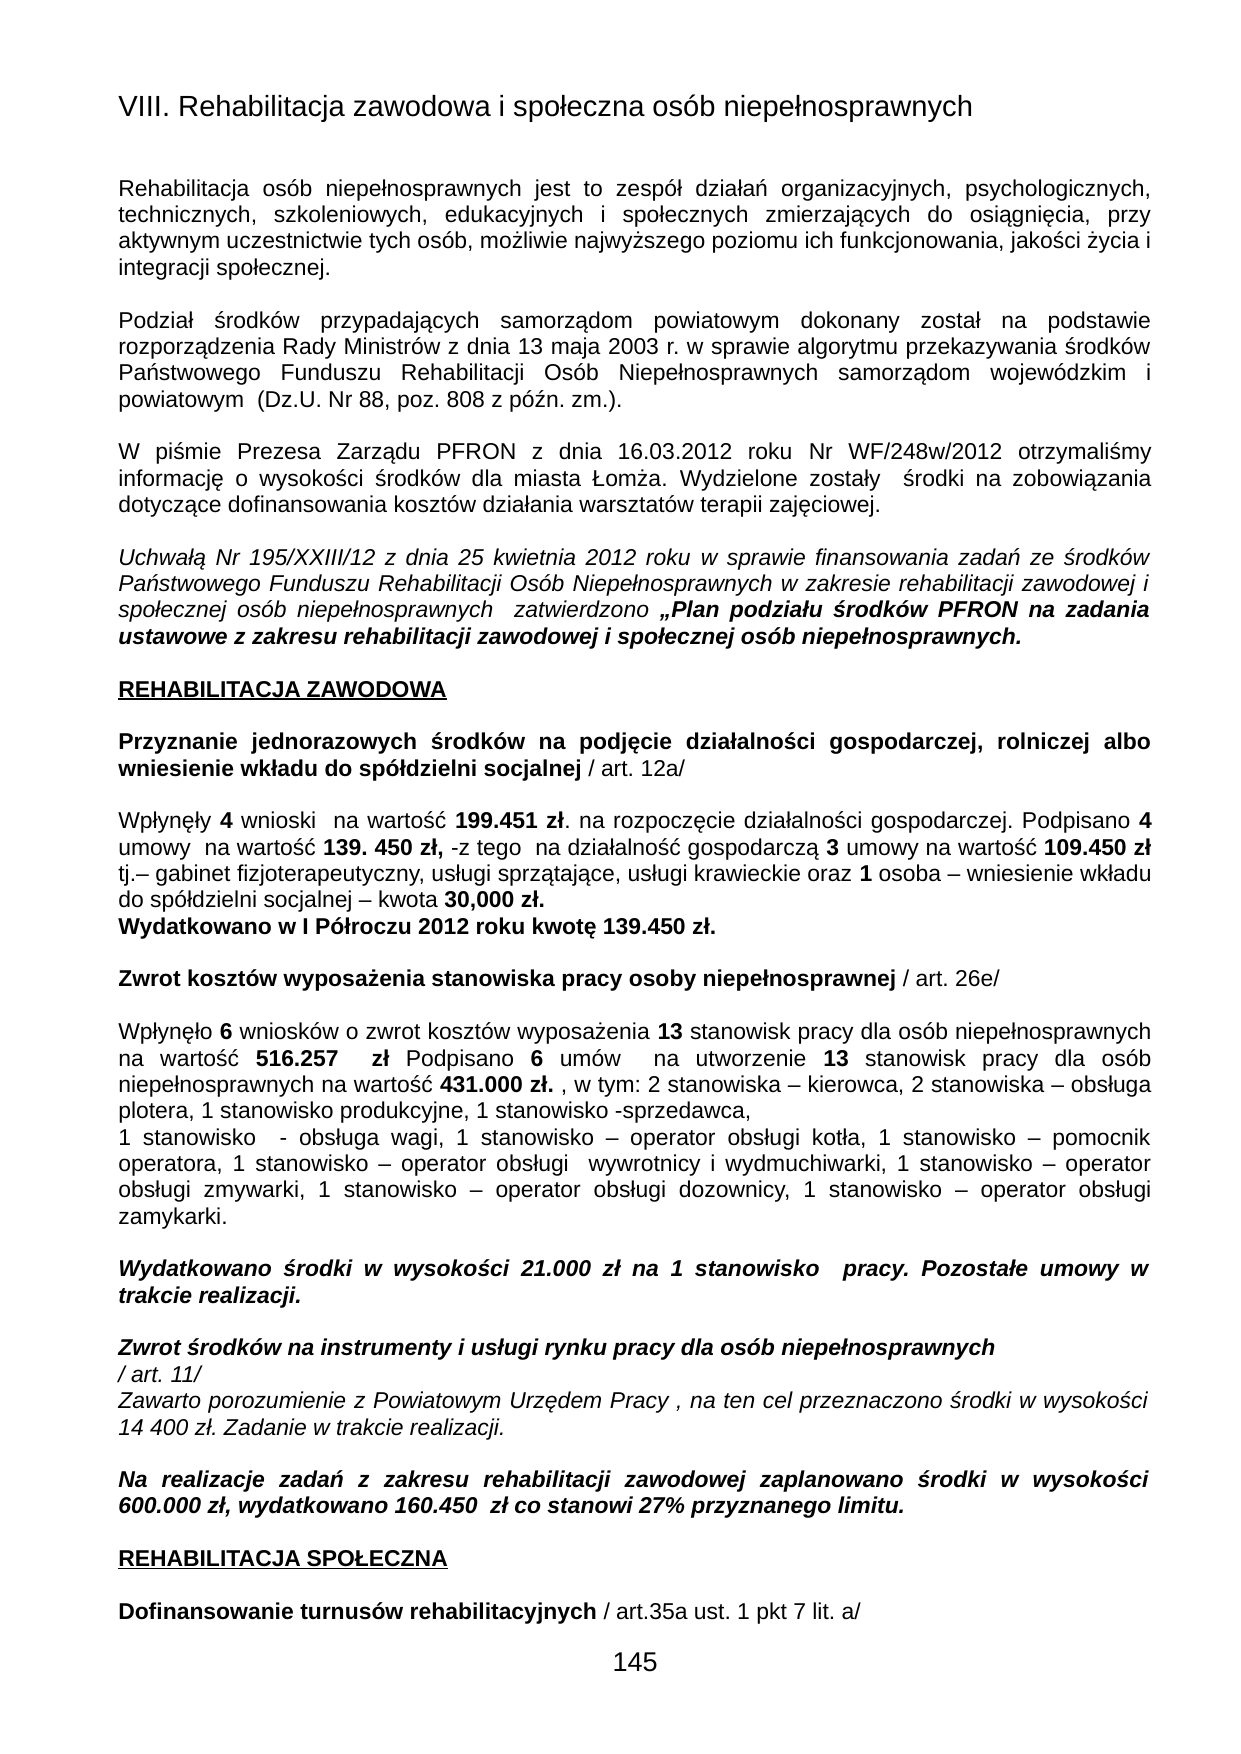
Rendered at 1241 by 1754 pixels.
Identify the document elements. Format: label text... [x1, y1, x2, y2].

text Wydatkowano w I Półroczu 2012 roku kwotę 139.450 zł. [118, 913, 1152, 939]
text Wpłynęły 4 wnioski na wartość 199.451 zł. na rozpoczęcie działalności gospodarczej. Podpisano 4 umowy na wartość 139. 450 zł, -z tego na działalność gospodarczą 3 umowy na wartość 109.450 zł tj.– gabinet fizjoterapeutyczny, usługi sprzątające, usługi krawieckie oraz 1 osoba – wniesienie wkładu do spółdzielni socjalnej – kwota 30,000 zł. [118, 807, 1152, 913]
text W piśmie Prezesa Zarządu PFRON z dnia 16.03.2012 roku Nr WF/248w/2012 otrzymaliśmy informację o wysokości środków dla miasta Łomża. Wydzielone zostały środki na zobowiązania dotyczące dofinansowania kosztów działania warsztatów terapii zajęciowej. [118, 438, 1152, 517]
text Rehabilitacja osób niepełnosprawnych jest to zespół działań organizacyjnych, psychologicznych, technicznych, szkoleniowych, edukacyjnych i społecznych zmierzających do osiągnięcia, przy aktywnym uczestnictwie tych osób, możliwie najwyższego poziomu ich funkcjonowania, jakości życia i integracji społecznej. [118, 175, 1152, 280]
text / art. 11/ [118, 1361, 1152, 1387]
subtitle REHABILITACJA ZAWODOWA [118, 676, 1152, 702]
text Na realizacje zadań z zakresu rehabilitacji zawodowej zaplanowano środki w wysokości 600.000 zł, wydatkowano 160.450 zł co stanowi 27% przyznanego limitu. [118, 1466, 1152, 1519]
text Wydatkowano środki w wysokości 21.000 zł na 1 stanowisko pracy. Pozostałe umowy w trakcie realizacji. [118, 1255, 1152, 1308]
text Zwrot kosztów wyposażenia stanowiska pracy osoby niepełnosprawnej / art. 26e/ [118, 965, 1152, 992]
text Zwrot środków na instrumenty i usługi rynku pracy dla osób niepełnosprawnych [118, 1334, 1152, 1361]
subtitle REHABILITACJA SPOŁECZNA [118, 1545, 1152, 1572]
text Dofinansowanie turnusów rehabilitacyjnych / art.35a ust. 1 pkt 7 lit. a/ [118, 1598, 1152, 1624]
text Uchwałą Nr 195/XXIII/12 z dnia 25 kwietnia 2012 roku w sprawie finansowania zadań ze środków Państwowego Funduszu Rehabilitacji Osób Niepełnosprawnych w zakresie rehabilitacji zawodowej i społecznej osób niepełnosprawnych zatwierdzono „Plan podziału środków PFRON na zadania ustawowe z zakresu rehabilitacji zawodowej i społecznej osób niepełnosprawnych. [118, 544, 1152, 649]
text Wpłynęło 6 wniosków o zwrot kosztów wyposażenia 13 stanowisk pracy dla osób niepełnosprawnych na wartość 516.257 zł Podpisano 6 umów na utworzenie 13 stanowisk pracy dla osób niepełnosprawnych na wartość 431.000 zł. , w tym: 2 stanowiska – kierowca, 2 stanowiska – obsługa plotera, 1 stanowisko produkcyjne, 1 stanowisko -sprzedawca, [118, 1018, 1152, 1123]
text Podział środków przypadających samorządom powiatowym dokonany został na podstawie rozporządzenia Rady Ministrów z dnia 13 maja 2003 r. w sprawie algorytmu przekazywania środków Państwowego Funduszu Rehabilitacji Osób Niepełnosprawnych samorządom wojewódzkim i powiatowym (Dz.U. Nr 88, poz. 808 z późn. zm.). [118, 307, 1152, 412]
text 1 stanowisko - obsługa wagi, 1 stanowisko – operator obsługi kotła, 1 stanowisko – pomocnik operatora, 1 stanowisko – operator obsługi wywrotnicy i wydmuchiwarki, 1 stanowisko – operator obsługi zmywarki, 1 stanowisko – operator obsługi dozownicy, 1 stanowisko – operator obsługi zamykarki. [118, 1123, 1152, 1229]
text Przyznanie jednorazowych środków na podjęcie działalności gospodarczej, rolniczej albo wniesienie wkładu do spółdzielni socjalnej / art. 12a/ [118, 728, 1152, 781]
text Zawarto porozumienie z Powiatowym Urzędem Pracy , na ten cel przeznaczono środki w wysokości 14 400 zł. Zadanie w trakcie realizacji. [118, 1387, 1152, 1440]
list VIII. Rehabilitacja zawodowa i społeczna osób niepełnosprawnych [117, 88, 1152, 122]
